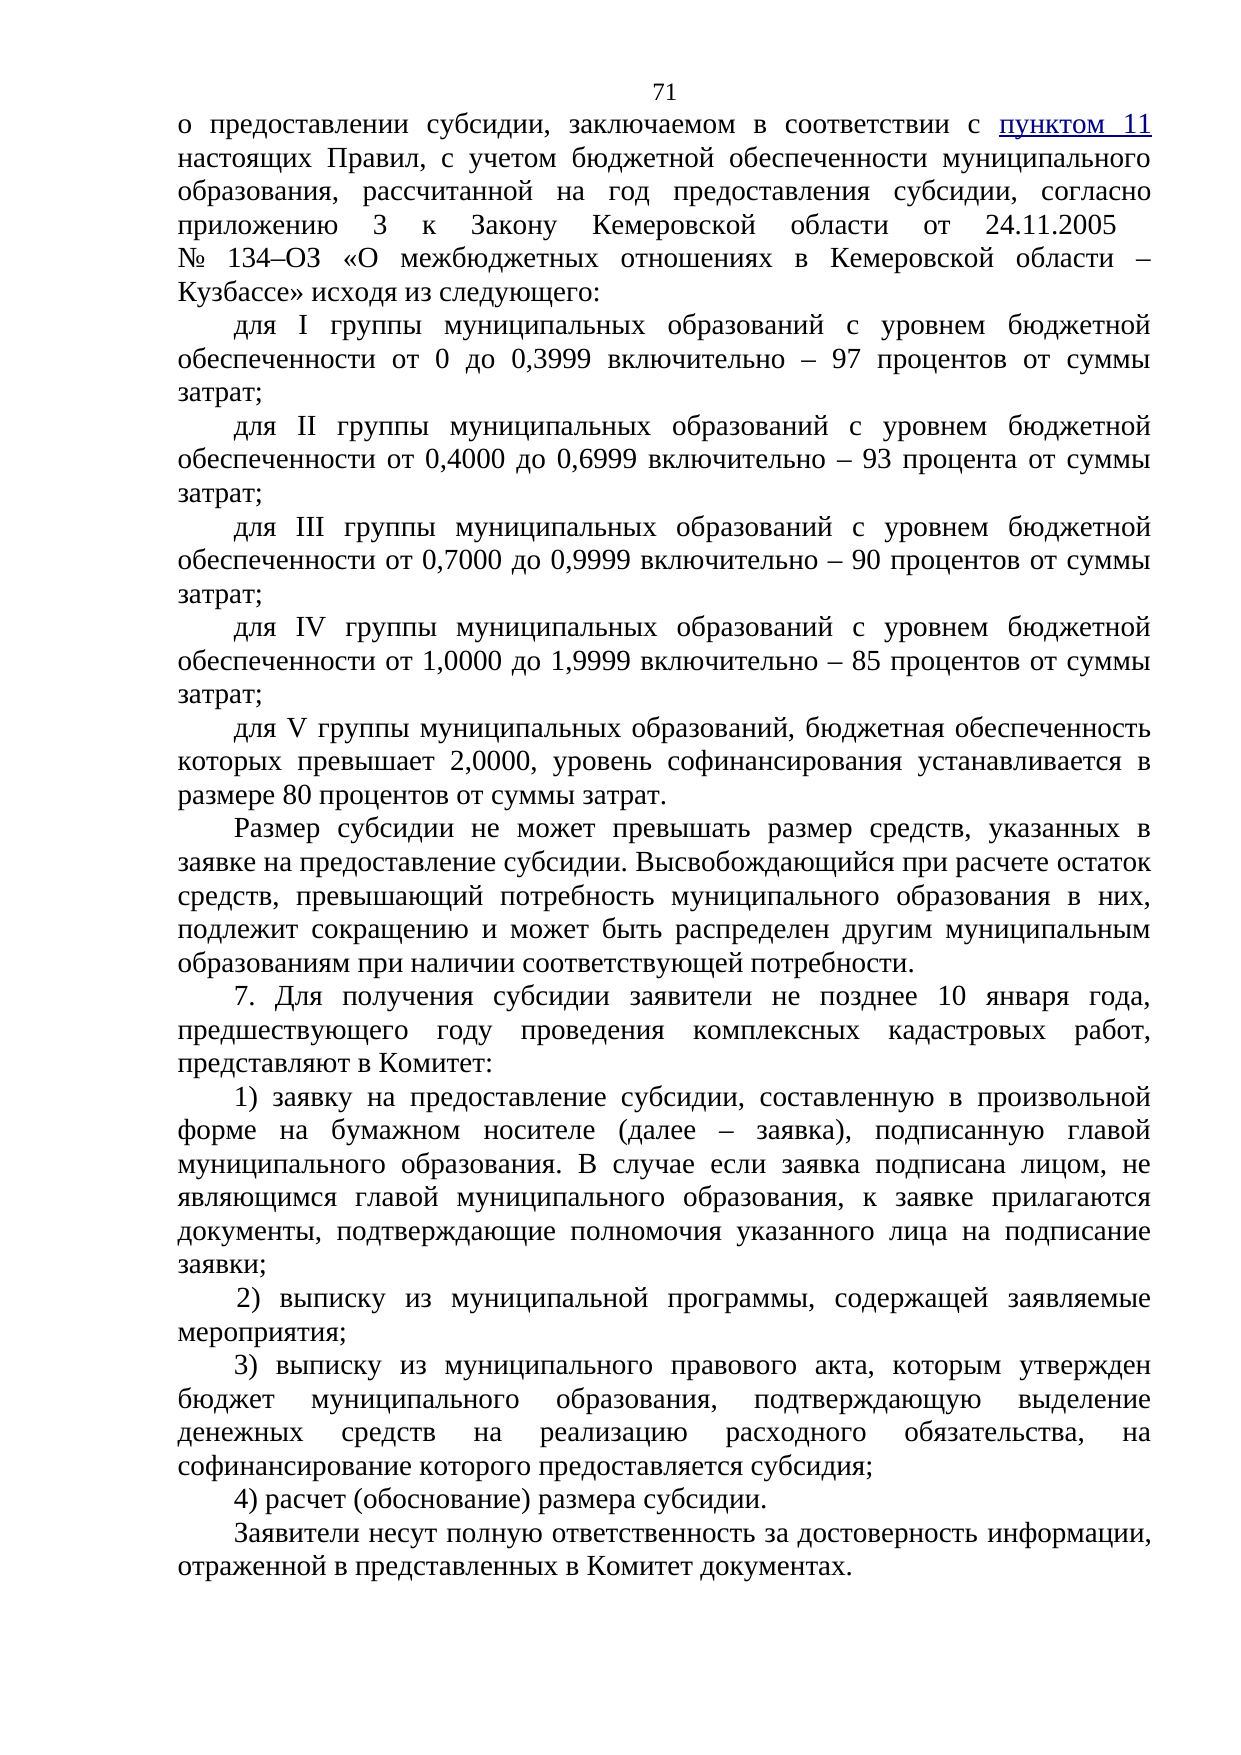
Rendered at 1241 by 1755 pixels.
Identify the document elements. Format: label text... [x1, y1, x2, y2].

text Заявители несут полную ответственность за достоверность информации, отраженной в представленных в Комитет документах. [177, 1515, 1152, 1582]
text для II группы муниципальных образований с уровнем бюджетной обеспеченности от 0,4000 до 0,6999 включительно – 93 процента от суммы затрат; [177, 408, 1152, 509]
text 4) расчет (обоснование) размера субсидии. [177, 1481, 1152, 1515]
text 2) выписку из муниципальной программы, содержащей заявляемые мероприятия; [177, 1280, 1152, 1347]
text Размер субсидии не может превышать размер средств, указанных в заявке на предоставление субсидии. Высвобождающийся при расчете остаток средств, превышающий потребность муниципального образования в них, подлежит сокращению и может быть распределен другим муниципальным образованиям при наличии соответствующей потребности. [177, 811, 1152, 978]
text для IV группы муниципальных образований с уровнем бюджетной обеспеченности от 1,0000 до 1,9999 включительно – 85 процентов от суммы затрат; [177, 609, 1152, 710]
text 1) заявку на предоставление субсидии, составленную в произвольной форме на бумажном носителе (далее – заявка), подписанную главой муниципального образования. В случае если заявка подписана лицом, не являющимся главой муниципального образования, к заявке прилагаются документы, подтверждающие полномочия указанного лица на подписание заявки; [177, 1079, 1152, 1280]
text для V группы муниципальных образований, бюджетная обеспеченность которых превышает 2,0000, уровень софинансирования устанавливается в размере 80 процентов от суммы затрат. [177, 710, 1152, 811]
text для III группы муниципальных образований с уровнем бюджетной обеспеченности от 0,7000 до 0,9999 включительно – 90 процентов от суммы затрат; [177, 509, 1152, 609]
text о предоставлении субсидии, заключаемом в соответствии с пунктом 11 настоящих Правил, с учетом бюджетной обеспеченности муниципального образования, рассчитанной на год предоставления субсидии, согласно приложению 3 к Закону Кемеровской области от 24.11.2005 № 134–ОЗ «О межбюджетных отношениях в Кемеровской области – Кузбассе» исходя из следующего: [177, 106, 1152, 307]
text 3) выписку из муниципального правового акта, которым утвержден бюджет муниципального образования, подтверждающую выделение денежных средств на реализацию расходного обязательства, на софинансирование которого предоставляется субсидия; [177, 1347, 1152, 1481]
text 7. Для получения субсидии заявители не позднее 10 января года, предшествующего году проведения комплексных кадастровых работ, представляют в Комитет: [177, 978, 1152, 1079]
text для I группы муниципальных образований с уровнем бюджетной обеспеченности от 0 до 0,3999 включительно – 97 процентов от суммы затрат; [177, 307, 1152, 408]
